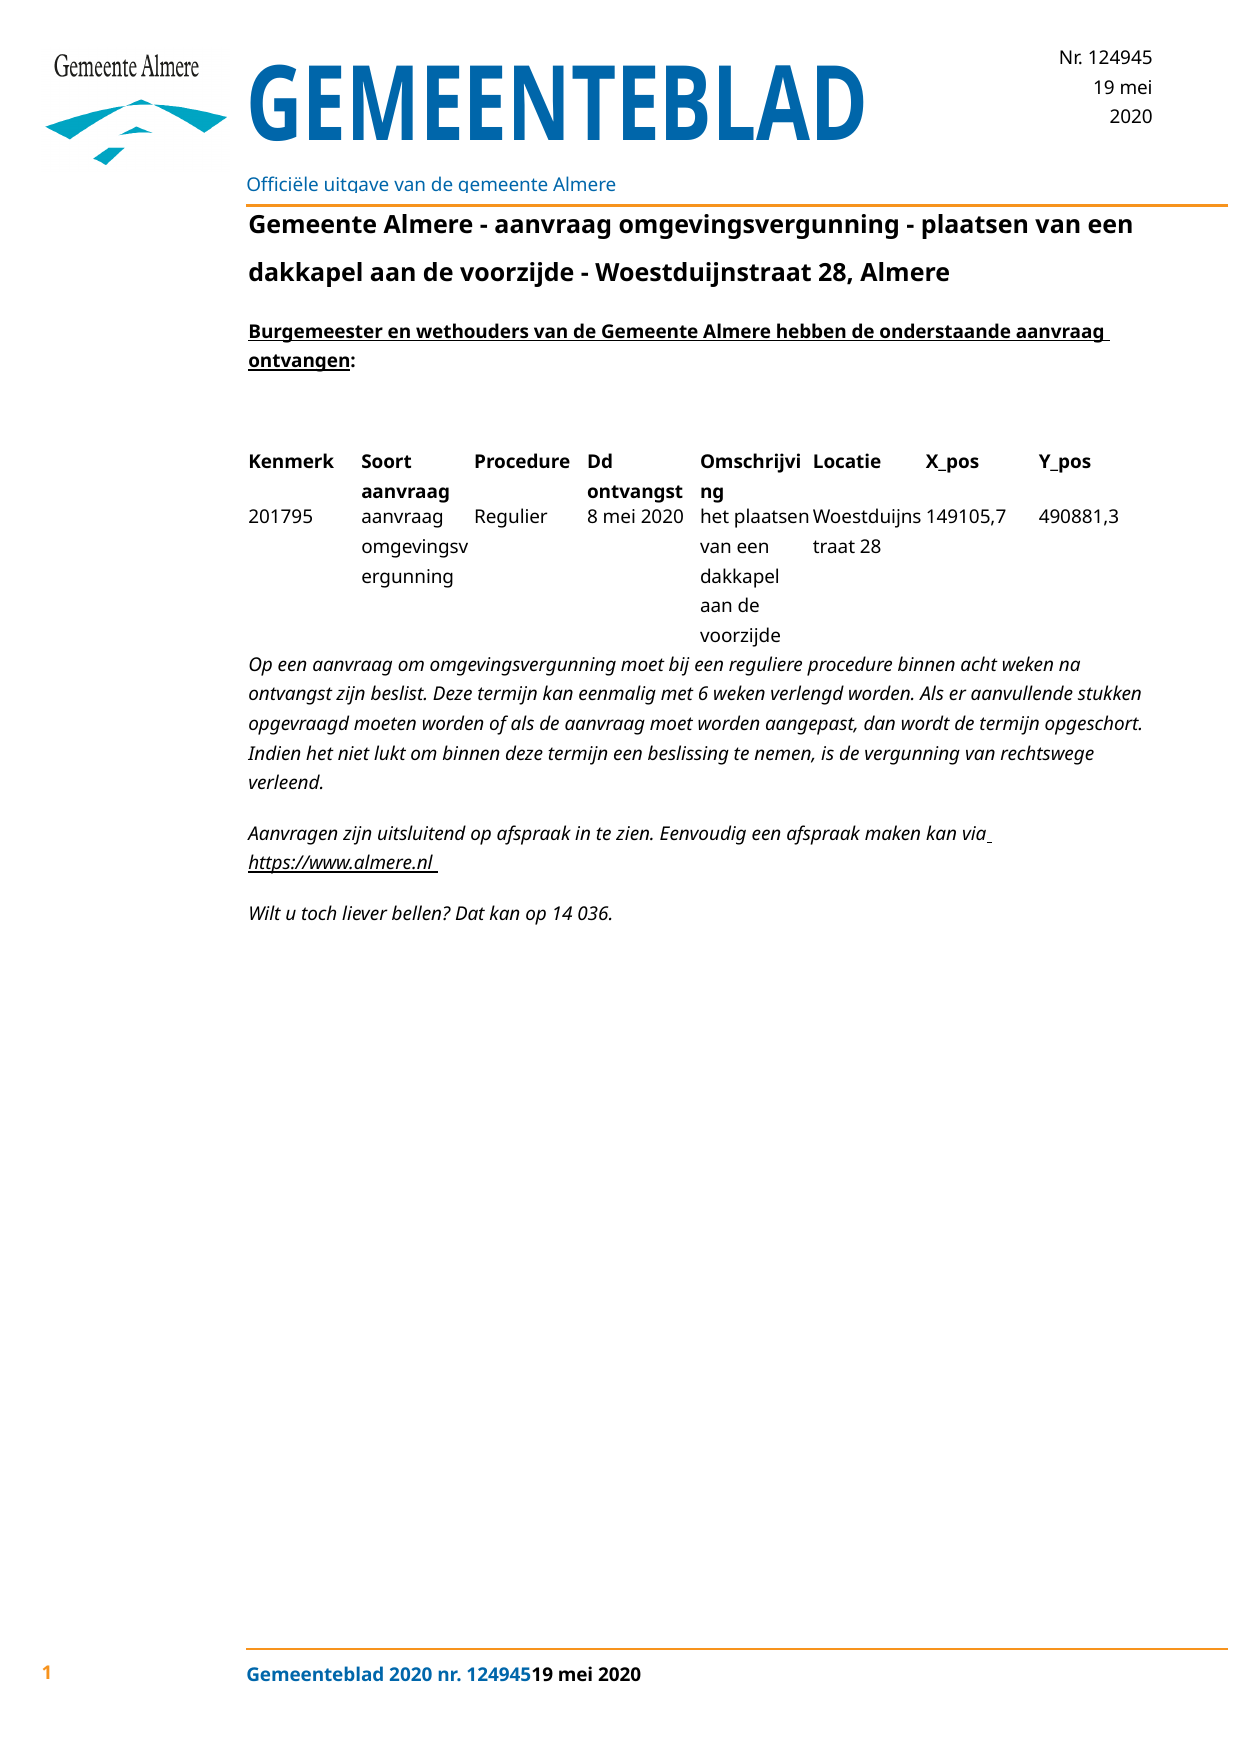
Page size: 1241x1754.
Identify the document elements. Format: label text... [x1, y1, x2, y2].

table_cell 149105,7 [926, 504, 1038, 648]
table_header Dd ontvangst [587, 449, 700, 504]
table_cell aanvraag omgevingsvergunning [361, 504, 474, 648]
table_header X_pos [926, 449, 1038, 504]
table_cell Regulier [474, 504, 587, 648]
text Burgemeester en wethouders van de Gemeente Almere hebben de onderstaande aanvraag ontvangen: [248, 318, 1152, 373]
text Gemeente Almere - aanvraag omgevingsvergunning - plaatsen van een dakkapel aan de voorzijde - Woestduijnstraat 28, Almere [248, 207, 1152, 288]
table_cell 201795 [248, 504, 361, 648]
table_cell 490881,3 [1039, 504, 1152, 648]
table_header Soort aanvraag [361, 449, 474, 504]
table_header Procedure [474, 449, 587, 504]
text Op een aanvraag om omgevingsvergunning moet bij een reguliere procedure binnen acht weken na ontvangst zijn beslist. Deze termijn kan eenmalig met 6 weken verlengd worden. Als er aanvullende stukken opgevraagd moeten worden of als de aanvraag moet worden aangepast, dan wordt de termijn opgeschort. Indien het niet lukt om binnen deze termijn een beslissing te nemen, is de vergunning van rechtswege verleend. [248, 651, 1152, 795]
table_header Y_pos [1039, 449, 1152, 504]
table_header Omschrijving [700, 449, 813, 504]
table_header Kenmerk [248, 449, 361, 504]
text Wilt u toch liever bellen? Dat kan op 14 036. [248, 900, 1152, 926]
text Aanvragen zijn uitsluitend op afspraak in te zien. Eenvoudig een afspraak maken kan via https://www.almere.nl [248, 820, 1152, 875]
table_cell Woestduijnstraat 28 [813, 504, 926, 648]
table_cell 8 mei 2020 [587, 504, 700, 648]
picture [41, 47, 231, 172]
table_header Locatie [813, 449, 926, 504]
table_cell het plaatsen van een dakkapel aan de voorzijde [700, 504, 813, 648]
